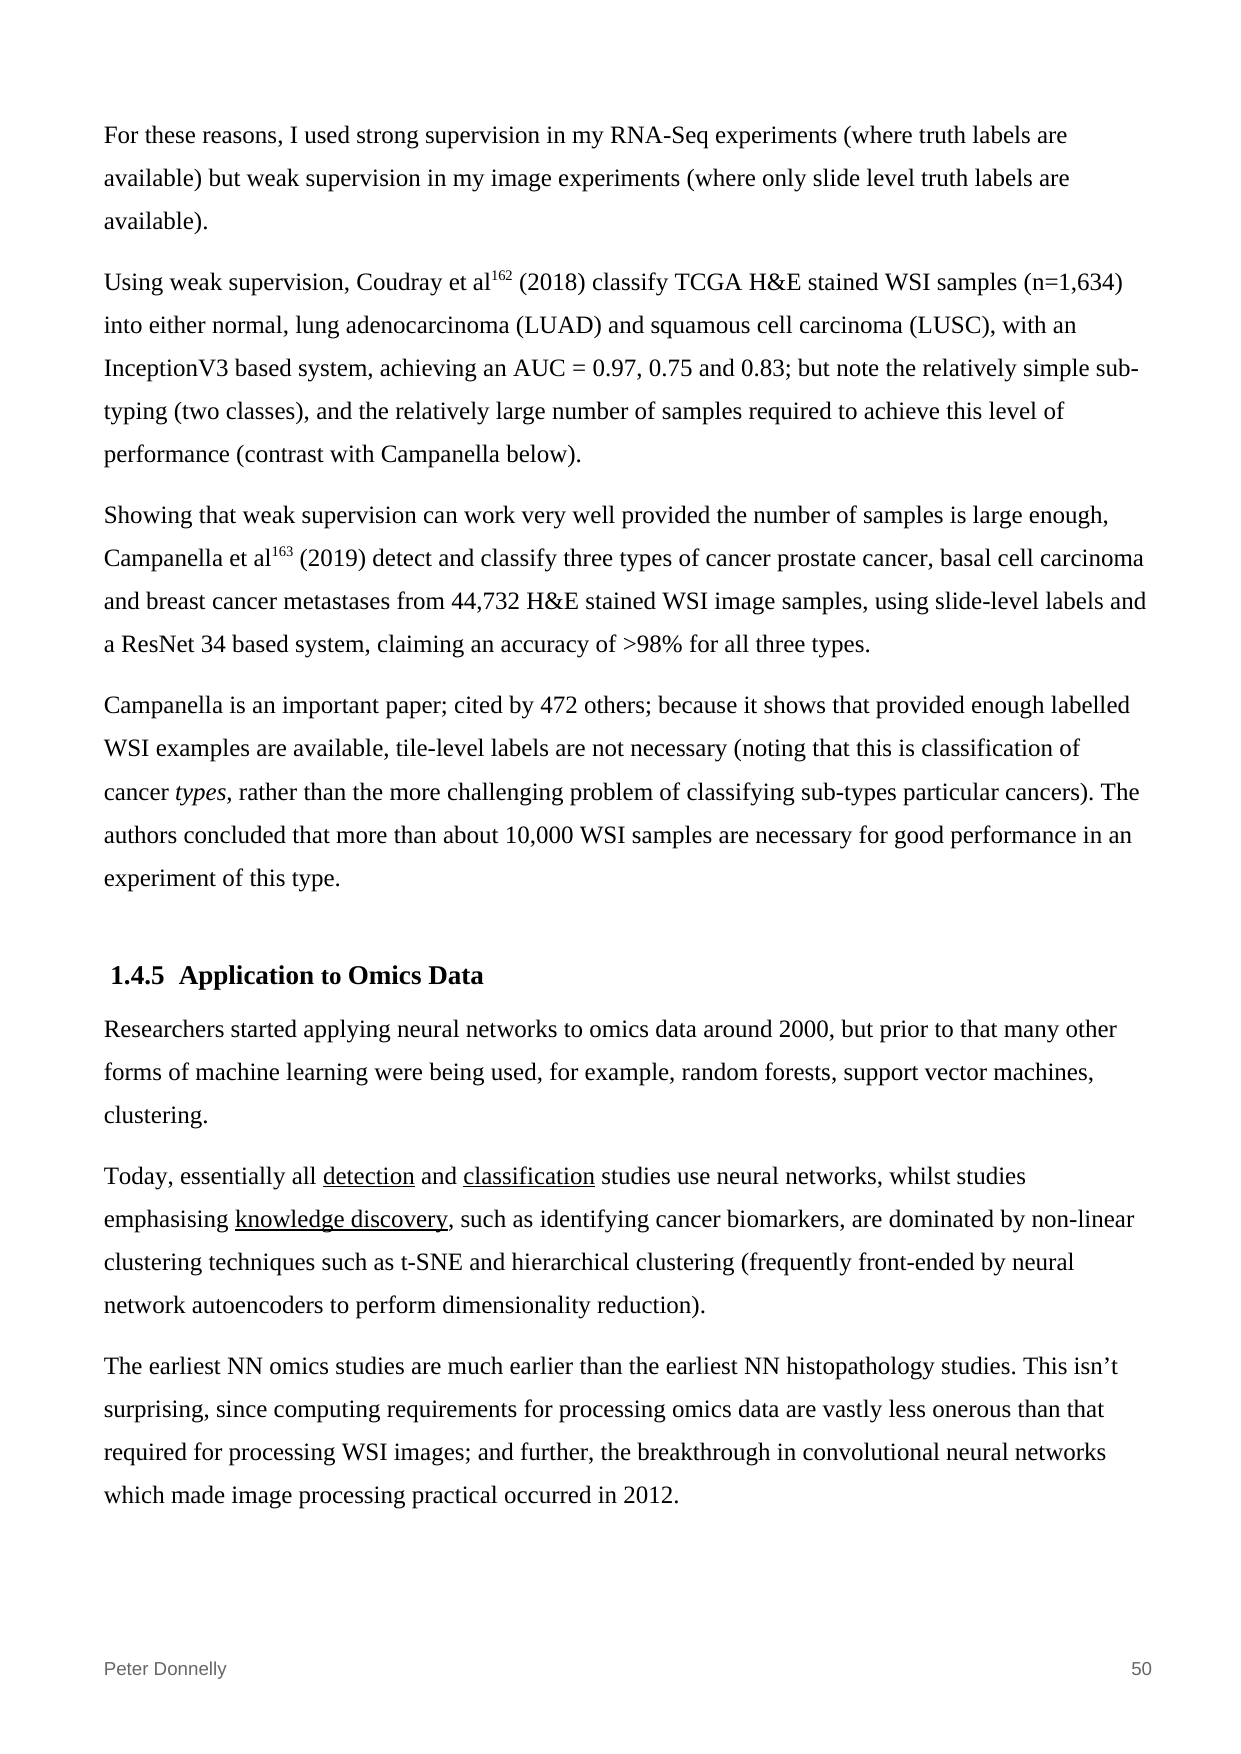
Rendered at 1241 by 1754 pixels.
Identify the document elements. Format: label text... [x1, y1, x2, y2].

text Today, essentially all detection and classification studies use neural networks, whilst studies emphasising knowledge discovery, such as identifying cancer biomarkers, are dominated by non-linear clustering techniques such as t-SNE and hierarchical clustering (frequently front-ended by neural network autoencoders to perform dimensionality reduction). [103, 1161, 1146, 1319]
text For these reasons, I used strong supervision in my RNA-Seq experiments (where truth labels are available) but weak supervision in my image experiments (where only slide level truth labels are available). [103, 120, 1146, 235]
text Showing that weak supervision can work very well provided the number of samples is large enough, Campanella et al (2019) detect and classify three types of cancer prostate cancer, basal cell carcinoma and breast cancer metastases from 44,732 H&E stained WSI image samples, using slide-level labels and a ResNet 34 based system, claiming an accuracy of >98% for all three types. [103, 500, 1146, 658]
text Using weak supervision, Coudray et al (2018) classify TCGA H&E stained WSI samples (n=1,634) into either normal, lung adenocarcinoma (LUAD) and squamous cell carcinoma (LUSC), with an InceptionV3 based system, achieving an AUC = 0.97, 0.75 and 0.83; but note the relatively simple sub-typing (two classes), and the relatively large number of samples required to achieve this level of performance (contrast with Campanella below). [103, 267, 1146, 468]
text Campanella is an important paper; cited by 472 others; because it shows that provided enough labelled WSI examples are available, tile-level labels are not necessary (noting that this is classification of cancer types, rather than the more challenging problem of classifying sub-types particular cancers). The authors concluded that more than about 10,000 WSI samples are necessary for good performance in an experiment of this type. [103, 690, 1146, 892]
text The earliest NN omics studies are much earlier than the earliest NN histopathology studies. This isn’t surprising, since computing requirements for processing omics data are vastly less onerous than that required for processing WSI images; and further, the breakthrough in convolutional neural networks which made image processing practical occurred in 2012. [103, 1351, 1146, 1509]
text Researchers started applying neural networks to omics data around 2000, but prior to that many other forms of machine learning were being used, for example, random forests, support vector machines, clustering. [103, 1014, 1146, 1129]
subtitle Application to Omics Data [103, 959, 1146, 990]
